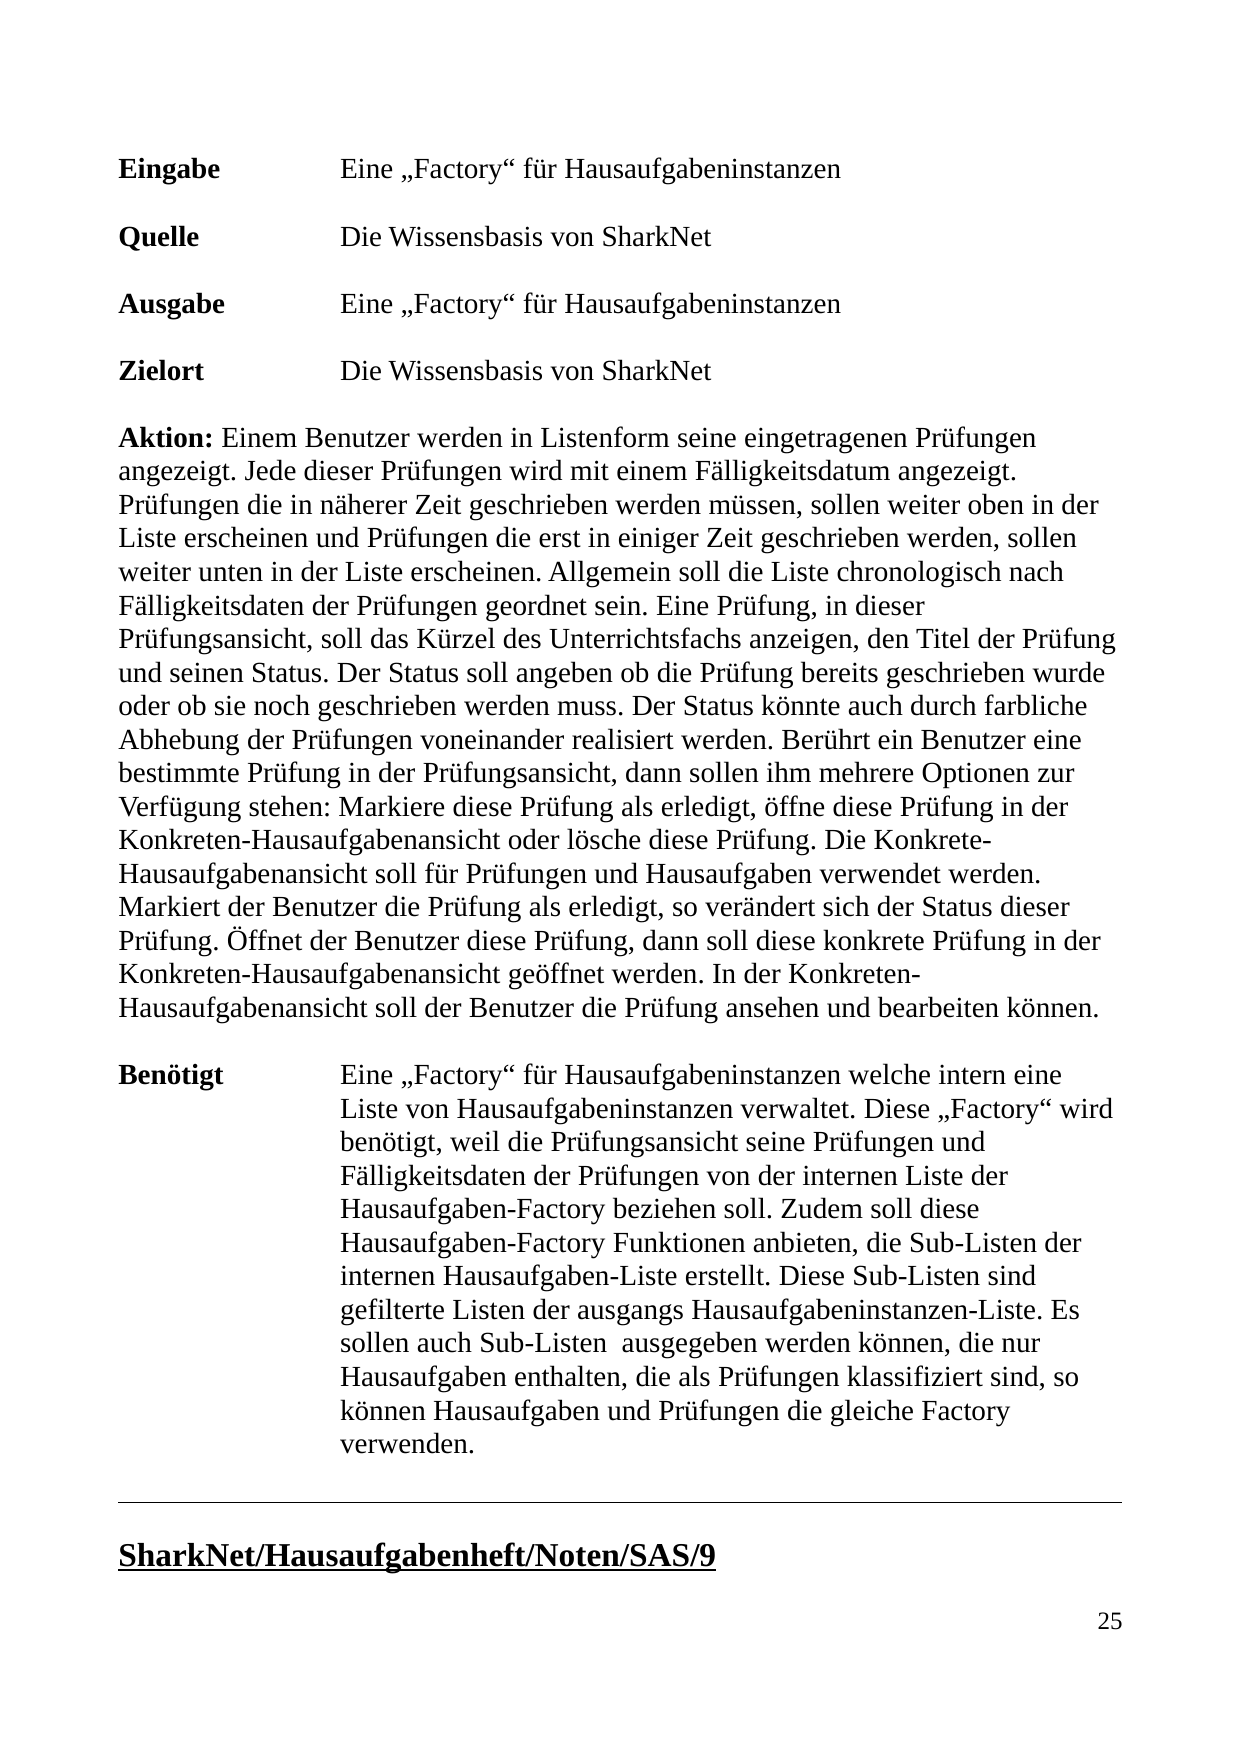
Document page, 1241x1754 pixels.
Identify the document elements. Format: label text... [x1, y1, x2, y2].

text Aktion: Einem Benutzer werden in Listenform seine eingetragenen Prüfungen angezeigt. Jede dieser Prüfungen wird mit einem Fälligkeitsdatum angezeigt. Prüfungen die in näherer Zeit geschrieben werden müssen, sollen weiter oben in der Liste erscheinen und Prüfungen die erst in einiger Zeit geschrieben werden, sollen weiter unten in der Liste erscheinen. Allgemein soll die Liste chronologisch nach Fälligkeitsdaten der Prüfungen geordnet sein. Eine Prüfung, in dieser Prüfungsansicht, soll das Kürzel des Unterrichtsfachs anzeigen, den Titel der Prüfung und seinen Status. Der Status soll angeben ob die Prüfung bereits geschrieben wurde oder ob sie noch geschrieben werden muss. Der Status könnte auch durch farbliche Abhebung der Prüfungen voneinander realisiert werden. Berührt ein Benutzer eine bestimmte Prüfung in der Prüfungsansicht, dann sollen ihm mehrere Optionen zur Verfügung stehen: Markiere diese Prüfung als erledigt, öffne diese Prüfung in der Konkreten-Hausaufgabenansicht oder lösche diese Prüfung. Die Konkrete-Hausaufgabenansicht soll für Prüfungen und Hausaufgaben verwendet werden. Markiert der Benutzer die Prüfung als erledigt, so verändert sich der Status dieser Prüfung. Öffnet der Benutzer diese Prüfung, dann soll diese konkrete Prüfung in der Konkreten-Hausaufgabenansicht geöffnet werden. In der Konkreten-Hausaufgabenansicht soll der Benutzer die Prüfung ansehen und bearbeiten können. [118, 420, 1122, 1024]
text Benötigt Eine „Factory“ für Hausaufgabeninstanzen welche intern eine Liste von Hausaufgabeninstanzen verwaltet. Diese „Factory“ wird benötigt, weil die Prüfungsansicht seine Prüfungen und Fälligkeitsdaten der Prüfungen von der internen Liste der Hausaufgaben-Factory beziehen soll. Zudem soll diese Hausaufgaben-Factory Funktionen anbieten, die Sub-Listen der internen Hausaufgaben-Liste erstellt. Diese Sub-Listen sind gefilterte Listen der ausgangs Hausaufgabeninstanzen-Liste. Es sollen auch Sub-Listen ausgegeben werden können, die nur Hausaufgaben enthalten, die als Prüfungen klassifiziert sind, so können Hausaufgaben und Prüfungen die gleiche Factory verwenden. [118, 1057, 1122, 1460]
text Quelle Die Wissensbasis von SharkNet [118, 219, 1122, 252]
text Zielort Die Wissensbasis von SharkNet [118, 353, 1122, 386]
text Ausgabe Eine „Factory“ für Hausaufgabeninstanzen [118, 286, 1122, 319]
text Eingabe Eine „Factory“ für Hausaufgabeninstanzen [118, 152, 1122, 185]
text SharkNet/Hausaufgabenheft/Noten/SAS/9 [118, 1536, 1122, 1574]
